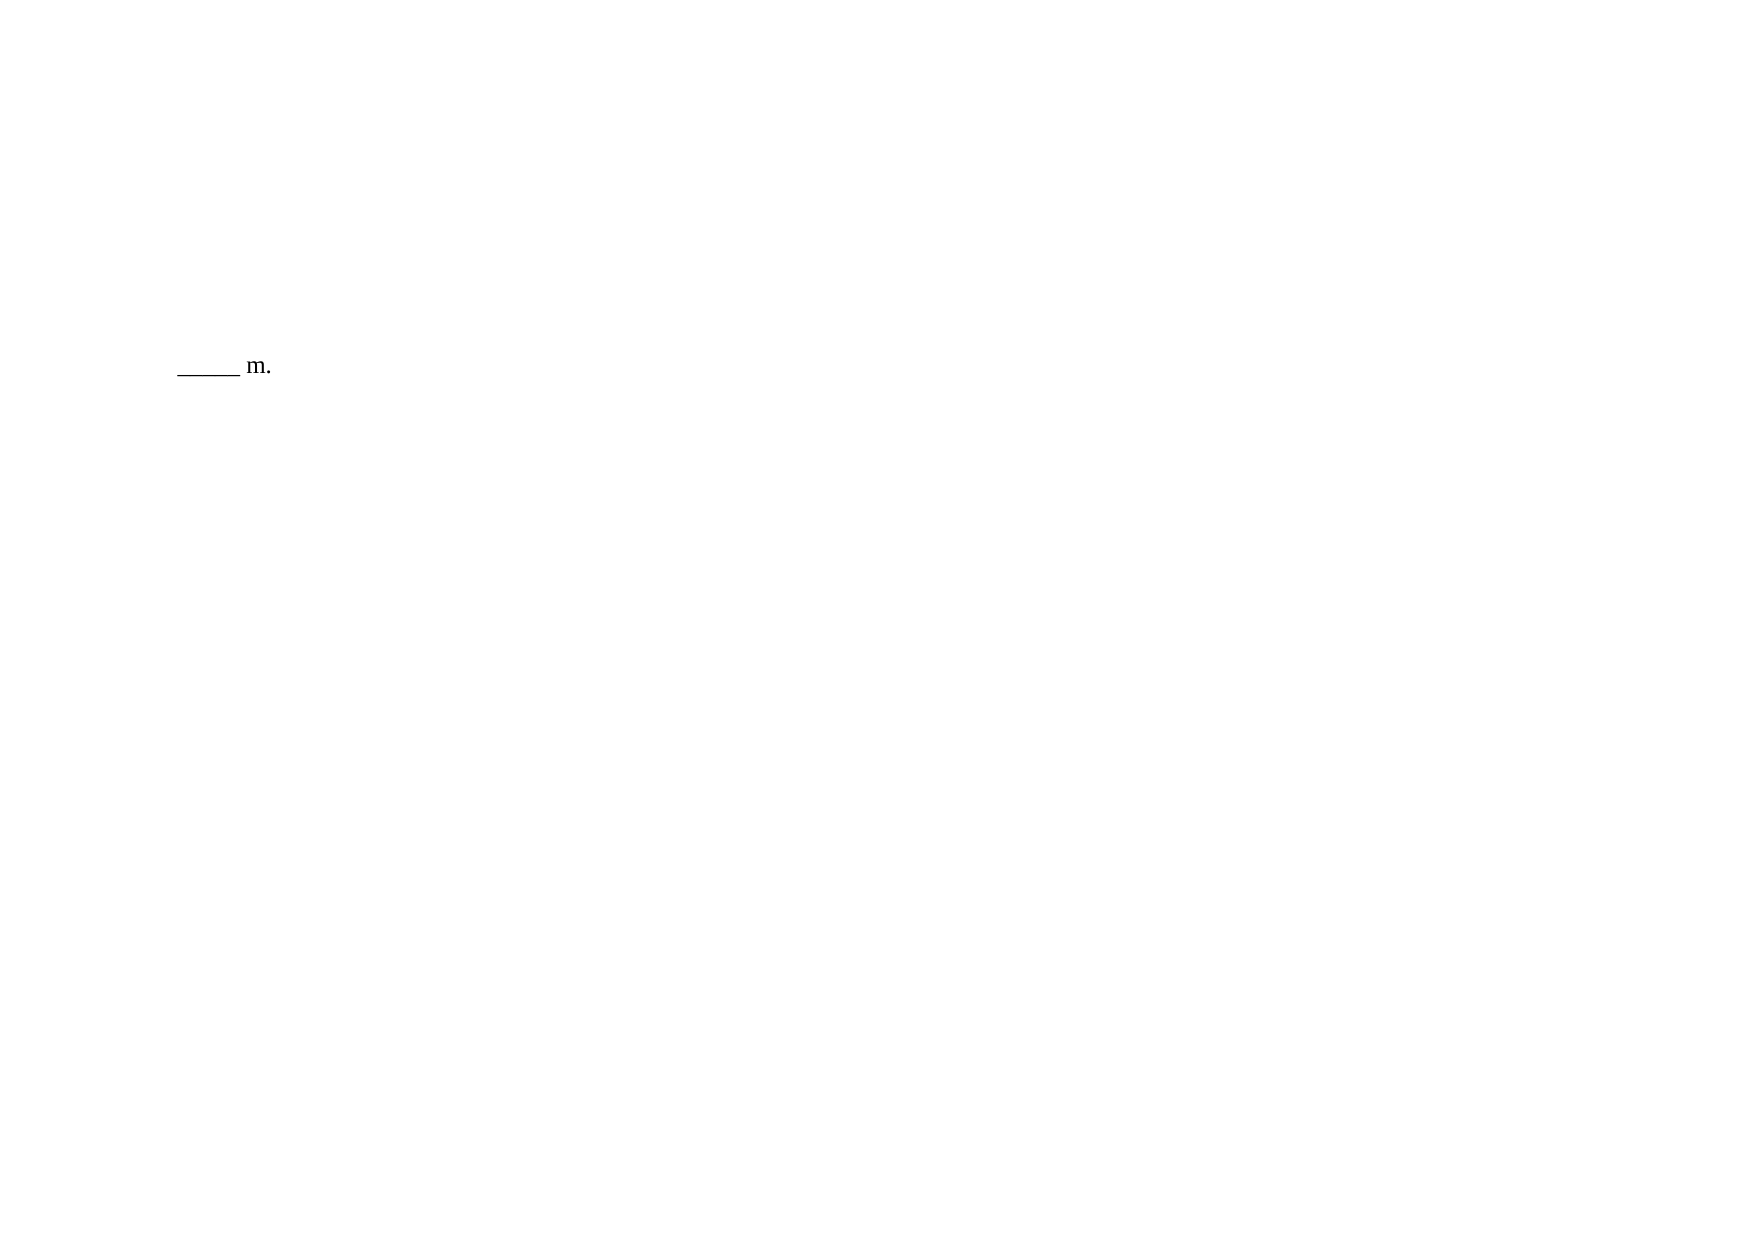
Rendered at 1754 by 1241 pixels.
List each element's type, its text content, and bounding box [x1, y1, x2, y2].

text _____ m. [177, 350, 1695, 378]
